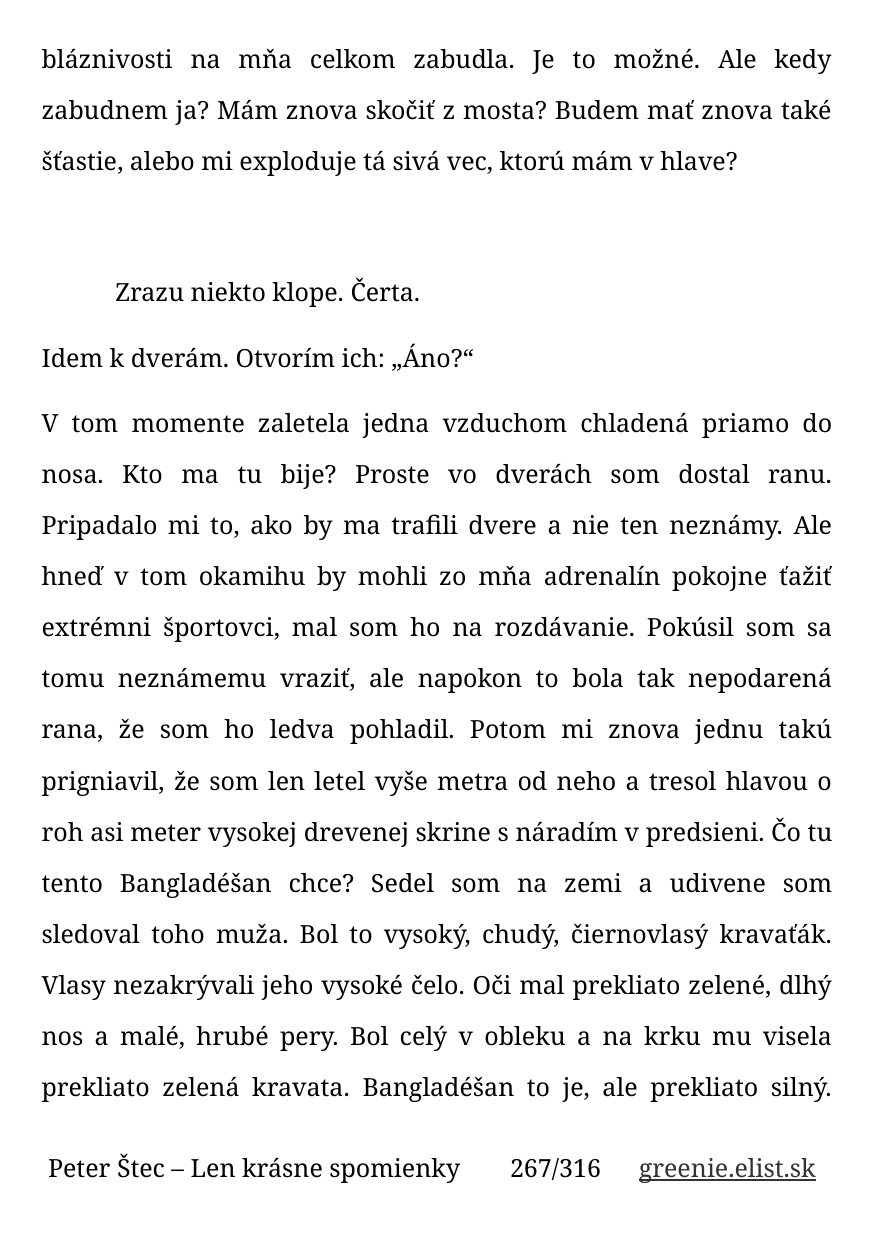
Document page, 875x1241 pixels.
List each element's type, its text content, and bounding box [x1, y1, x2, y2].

text V tom momente zaletela jedna vzduchom chladená priamo do nosa. Kto ma tu bije? Proste vo dverách som dostal ranu. Pripadalo mi to, ako by ma trafili dvere a nie ten neznámy. Ale hneď v tom okamihu by mohli zo mňa adrenalín pokojne ťažiť extrémni športovci, mal som ho na rozdávanie. Pokúsil som sa tomu neznámemu vraziť, ale napokon to bola tak nepodarená rana, že som ho ledva pohladil. Potom mi znova jednu takú prigniavil, že som len letel vyše metra od neho a tresol hlavou o roh asi meter vysokej drevenej skrine s náradím v predsieni. Čo tu tento Bangladéšan chce? Sedel som na zemi a udivene som sledoval toho muža. Bol to vysoký, chudý, čiernovlasý kravaťák. Vlasy nezakrývali jeho vysoké čelo. Oči mal prekliato zelené, dlhý nos a malé, hrubé pery. Bol celý v obleku a na krku mu visela prekliato zelená kravata. Bangladéšan to je, ale prekliato silný. [41, 406, 833, 1103]
text Zrazu niekto klope. Čerta. [41, 275, 833, 309]
text Idem k dverám. Otvorím ich: „Áno?“ [41, 340, 833, 374]
text bláznivosti na mňa celkom zabudla. Je to možné. Ale kedy zabudnem ja? Mám znova skočiť z mosta? Budem mať znova také šťastie, alebo mi exploduje tá sivá vec, ktorú mám v hlave? [41, 41, 833, 177]
